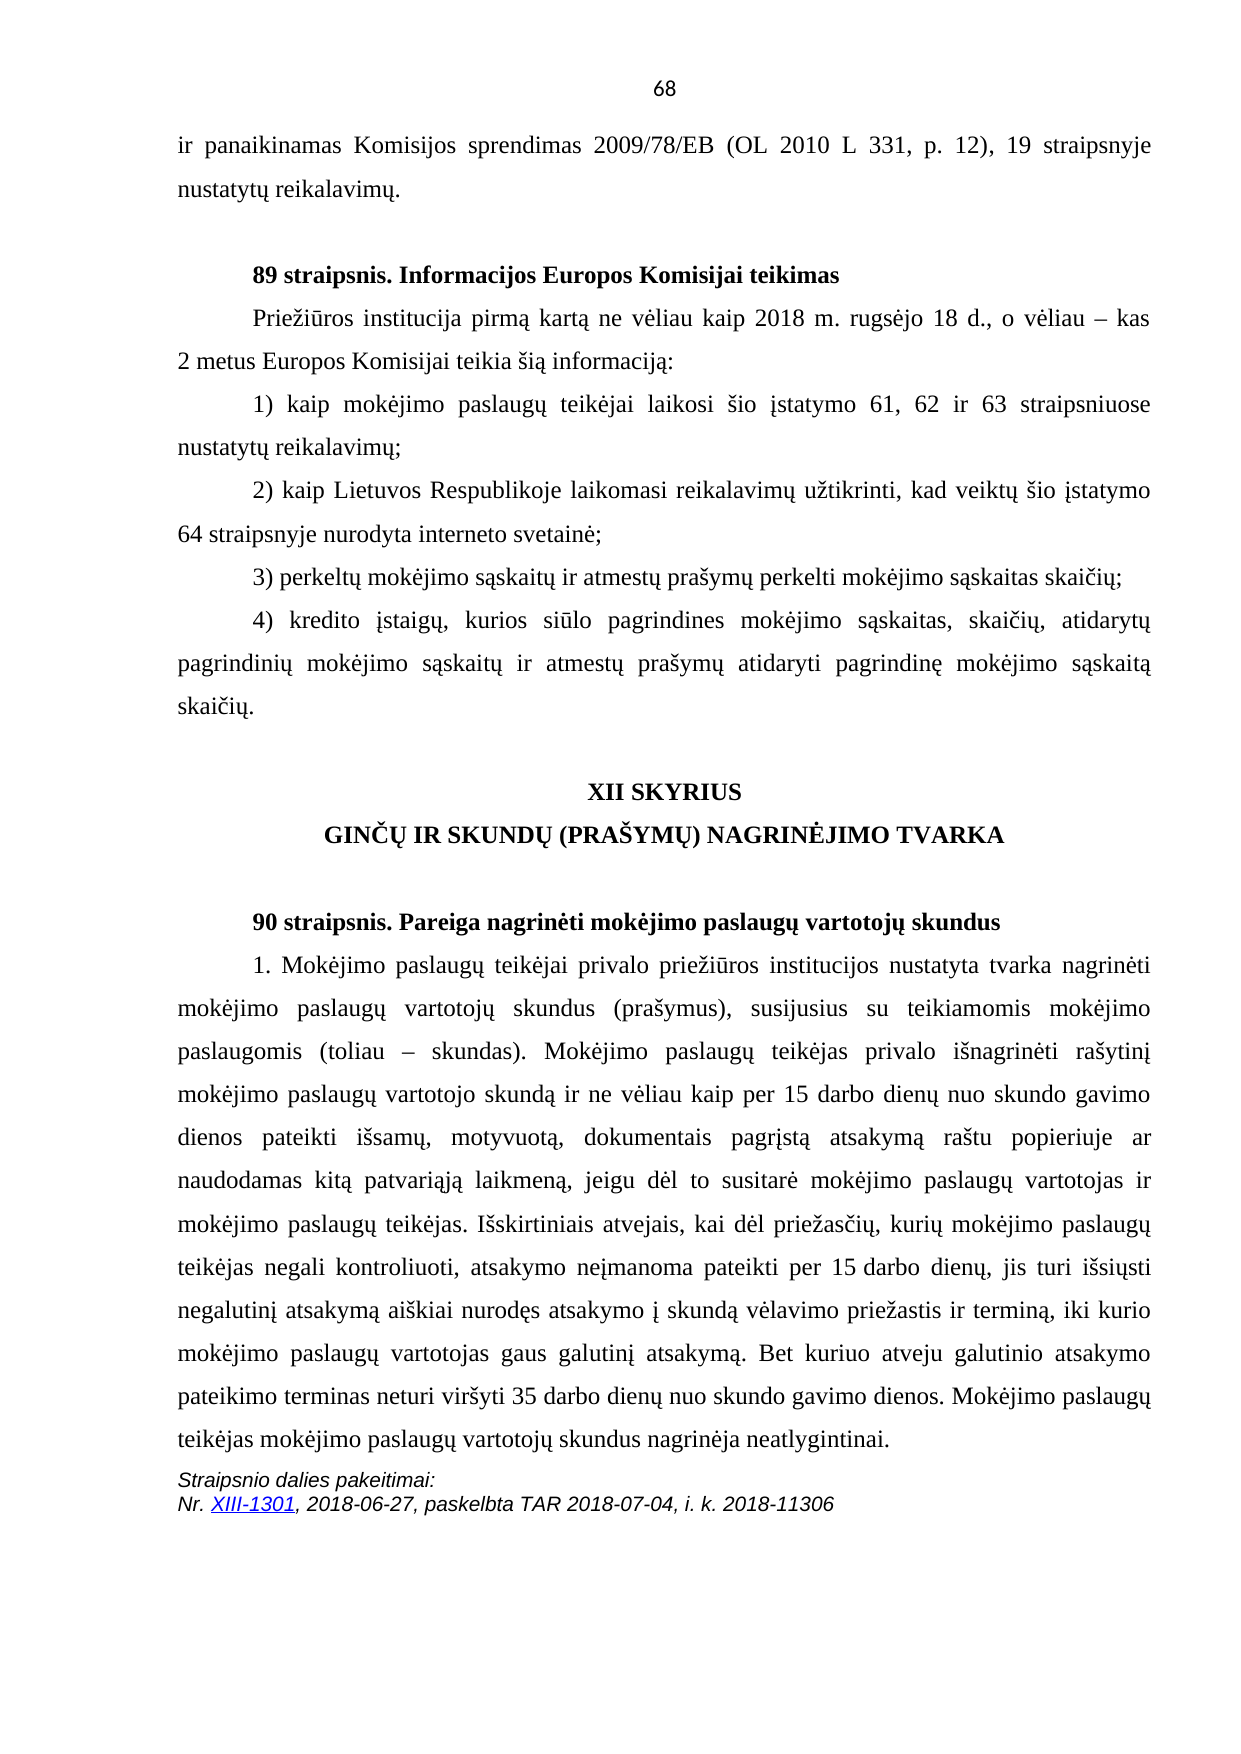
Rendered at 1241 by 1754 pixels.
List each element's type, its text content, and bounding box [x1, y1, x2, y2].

text 1) kaip mokėjimo paslaugų teikėjai laikosi šio įstatymo 61, 62 ir 63 straipsniuose nustatytų reikalavimų; [177, 389, 1152, 461]
text 89 straipsnis. Informacijos Europos Komisijai teikimas [177, 260, 1152, 289]
text 1. Mokėjimo paslaugų teikėjai privalo priežiūros institucijos nustatyta tvarka nagrinėti mokėjimo paslaugų vartotojų skundus (prašymus), susijusius su teikiamomis mokėjimo paslaugomis (toliau – skundas). Mokėjimo paslaugų teikėjas privalo išnagrinėti rašytinį mokėjimo paslaugų vartotojo skundą ir ne vėliau kaip per 15 darbo dienų nuo skundo gavimo dienos pateikti išsamų, motyvuotą, dokumentais pagrįstą atsakymą raštu popieriuje ar naudodamas kitą patvariąją laikmeną, jeigu dėl to susitarė mokėjimo paslaugų vartotojas ir mokėjimo paslaugų teikėjas. Išskirtiniais atvejais, kai dėl priežasčių, kurių mokėjimo paslaugų teikėjas negali kontroliuoti, atsakymo neįmanoma pateikti per 15 darbo dienų, jis turi išsiųsti negalutinį atsakymą aiškiai nurodęs atsakymo į skundą vėlavimo priežastis ir terminą, iki kurio mokėjimo paslaugų vartotojas gaus galutinį atsakymą. Bet kuriuo atveju galutinio atsakymo pateikimo terminas neturi viršyti 35 darbo dienų nuo skundo gavimo dienos. Mokėjimo paslaugų teikėjas mokėjimo paslaugų vartotojų skundus nagrinėja neatlygintinai. [177, 950, 1152, 1453]
text GINČŲ IR SKUNDŲ (PRAŠYMŲ) NAGRINĖJIMO TVARKA [177, 821, 1152, 849]
text ir panaikinamas Komisijos sprendimas 2009/78/EB (OL 2010 L 331, p. 12), 19 straipsnyje nustatytų reikalavimų. [177, 131, 1152, 202]
text 90 straipsnis. Pareiga nagrinėti mokėjimo paslaugų vartotojų skundus [177, 907, 1152, 936]
text 4) kredito įstaigų, kurios siūlo pagrindines mokėjimo sąskaitas, skaičių, atidarytų pagrindinių mokėjimo sąskaitų ir atmestų prašymų atidaryti pagrindinę mokėjimo sąskaitą skaičių. [177, 605, 1152, 720]
text Priežiūros institucija pirmą kartą ne vėliau kaip 2018 m. rugsėjo 18 d., o vėliau – kas 2 metus Europos Komisijai teikia šią informaciją: [177, 303, 1152, 375]
text XII SKYRIUS [177, 777, 1152, 806]
text 2) kaip Lietuvos Respublikoje laikomasi reikalavimų užtikrinti, kad veiktų šio įstatymo 64 straipsnyje nurodyta interneto svetainė; [177, 476, 1152, 547]
text Straipsnio dalies pakeitimai: [177, 1467, 1152, 1491]
text Nr. XIII-1301, 2018-06-27, paskelbta TAR 2018-07-04, i. k. 2018-11306 [177, 1491, 1152, 1515]
text 3) perkeltų mokėjimo sąskaitų ir atmestų prašymų perkelti mokėjimo sąskaitas skaičių; [177, 562, 1152, 591]
